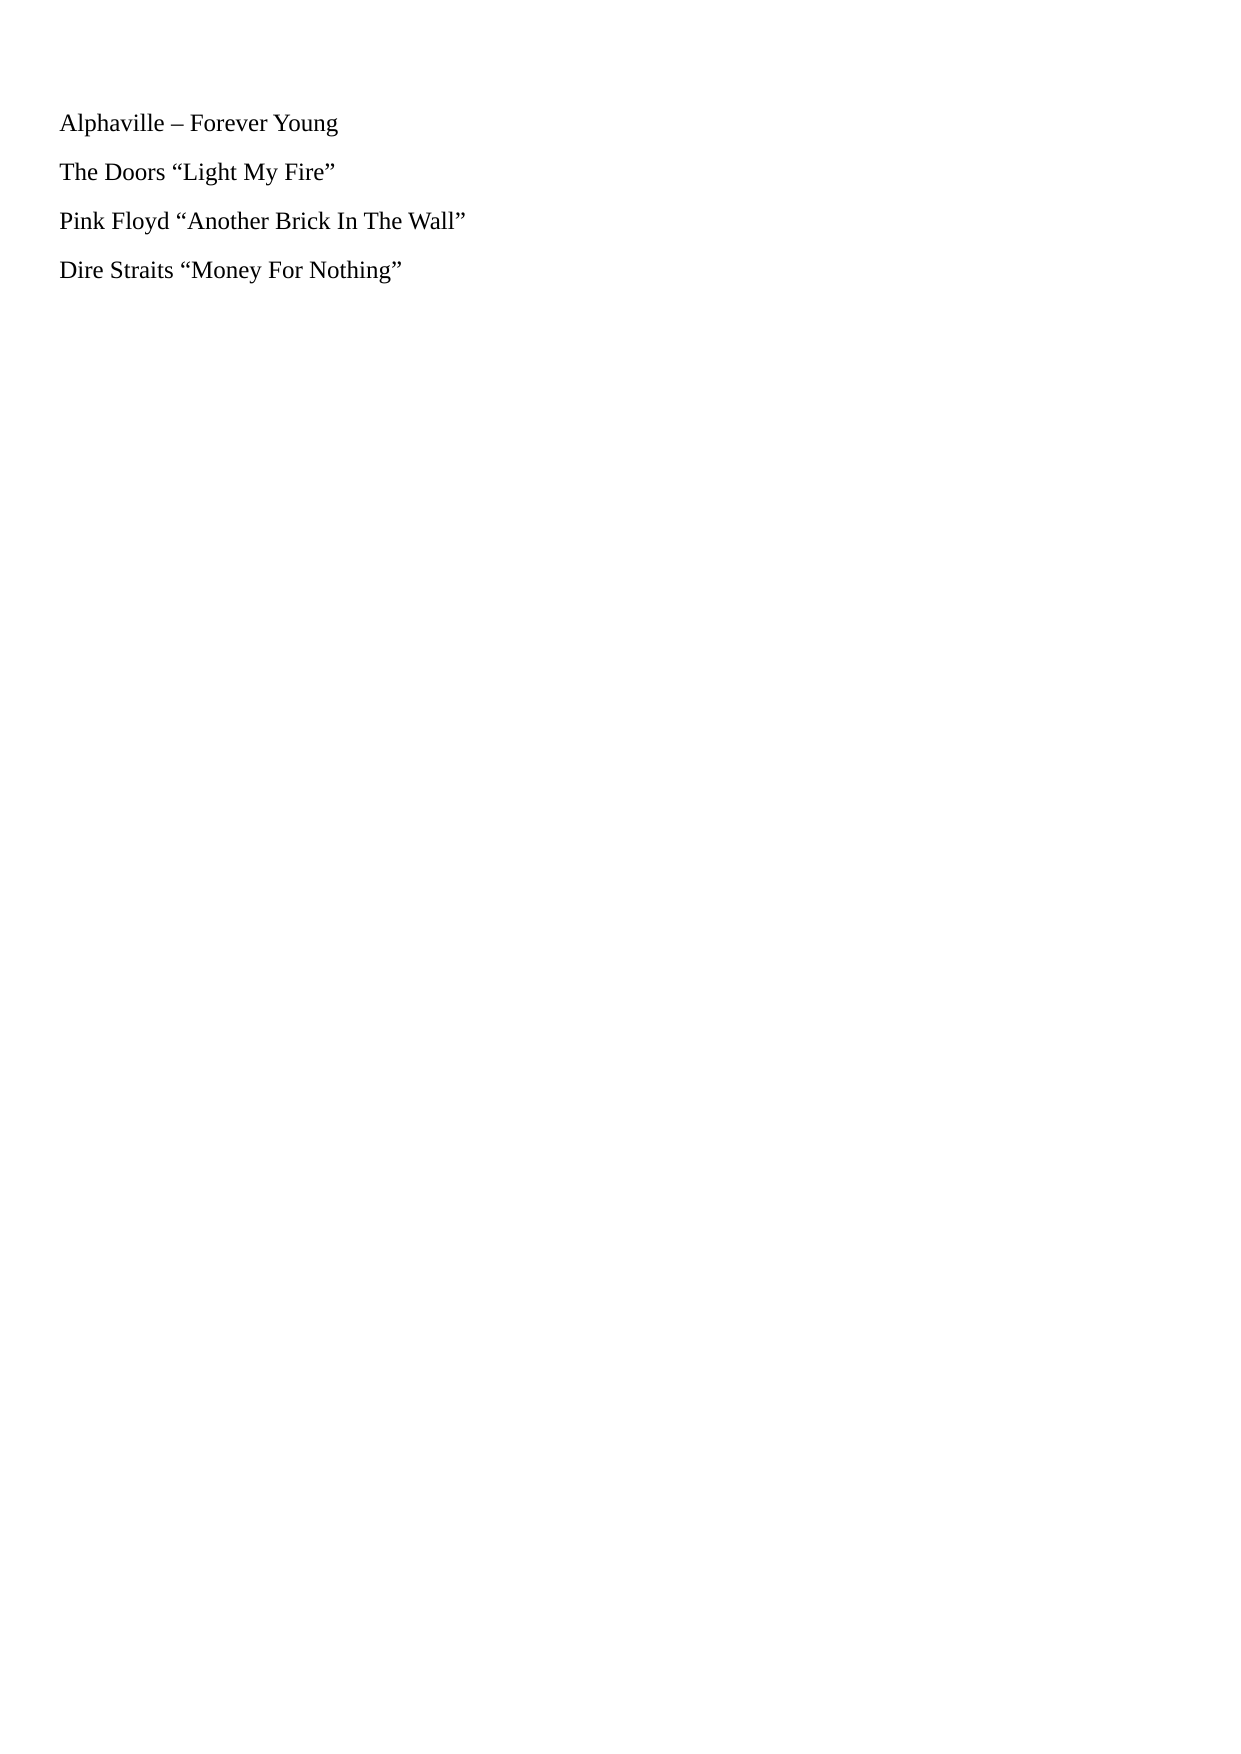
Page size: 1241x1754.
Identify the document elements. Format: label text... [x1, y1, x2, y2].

text Pink Floyd “Another Brick In The Wall” [59, 206, 1181, 235]
text Alphaville – Forever Young [59, 108, 1181, 137]
text Dire Straits “Money For Nothing” [59, 255, 1181, 284]
text The Doors “Light My Fire” [59, 157, 1181, 186]
